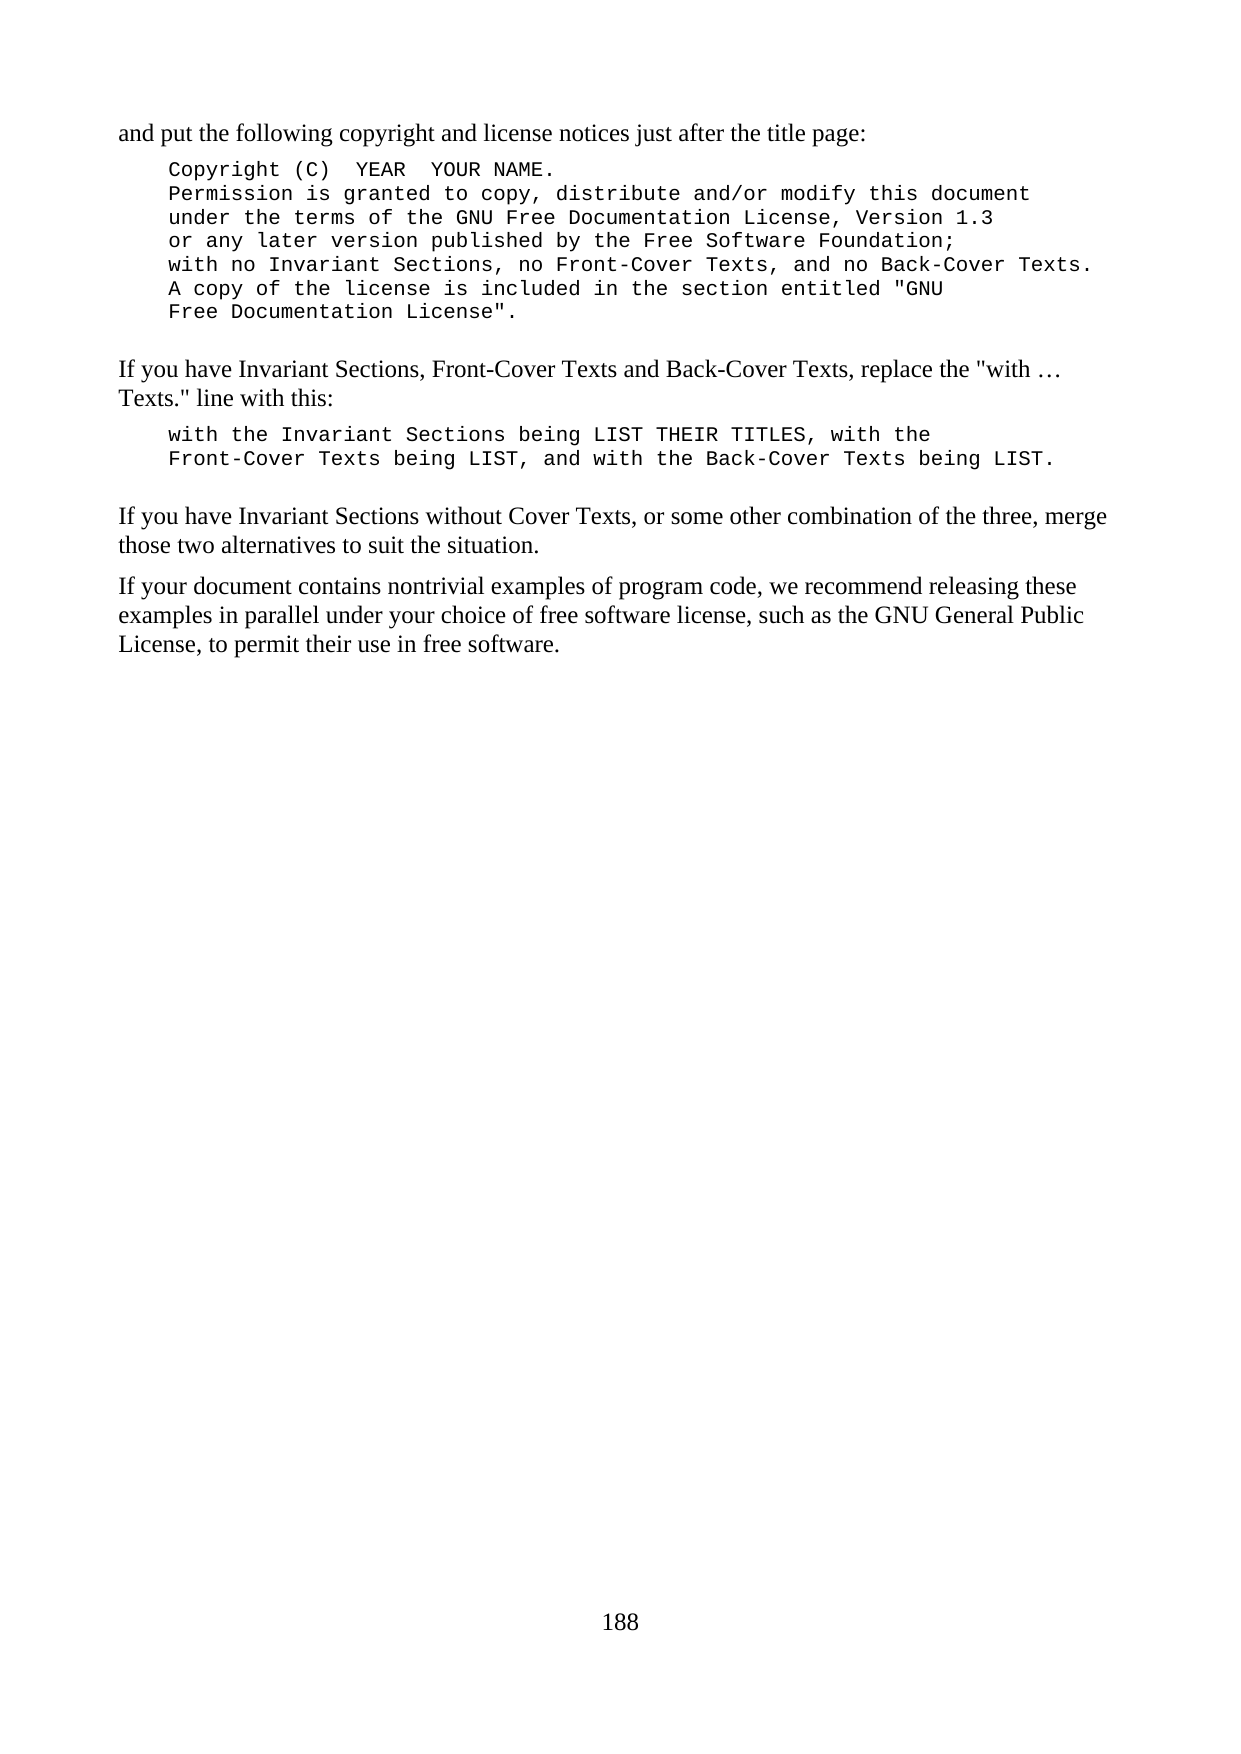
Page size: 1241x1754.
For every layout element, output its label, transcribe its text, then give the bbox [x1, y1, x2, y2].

text Front-Cover Texts being LIST, and with the Back-Cover Texts being LIST. [118, 448, 1122, 472]
text with no Invariant Sections, no Front-Cover Texts, and no Back-Cover Texts. [118, 254, 1122, 278]
text and put the following copyright and license notices just after the title page: [118, 118, 1122, 147]
text If your document contains nontrivial examples of program code, we recommend releasing these examples in parallel under your choice of free software license, such as the GNU General Public License, to permit their use in free software. [118, 571, 1122, 657]
text Copyright (C) YEAR YOUR NAME. [118, 159, 1122, 183]
text or any later version published by the Free Software Foundation; [118, 230, 1122, 254]
text with the Invariant Sections being LIST THEIR TITLES, with the [118, 424, 1122, 448]
text A copy of the license is included in the section entitled "GNU [118, 278, 1122, 301]
text If you have Invariant Sections, Front-Cover Texts and Back-Cover Texts, replace the "with … Texts." line with this: [118, 354, 1122, 412]
text If you have Invariant Sections without Cover Texts, or some other combination of the three, merge those two alternatives to suit the situation. [118, 501, 1122, 559]
text Permission is granted to copy, distribute and/or modify this document [118, 183, 1122, 207]
text under the terms of the GNU Free Documentation License, Version 1.3 [118, 207, 1122, 230]
text Free Documentation License". [118, 301, 1122, 325]
